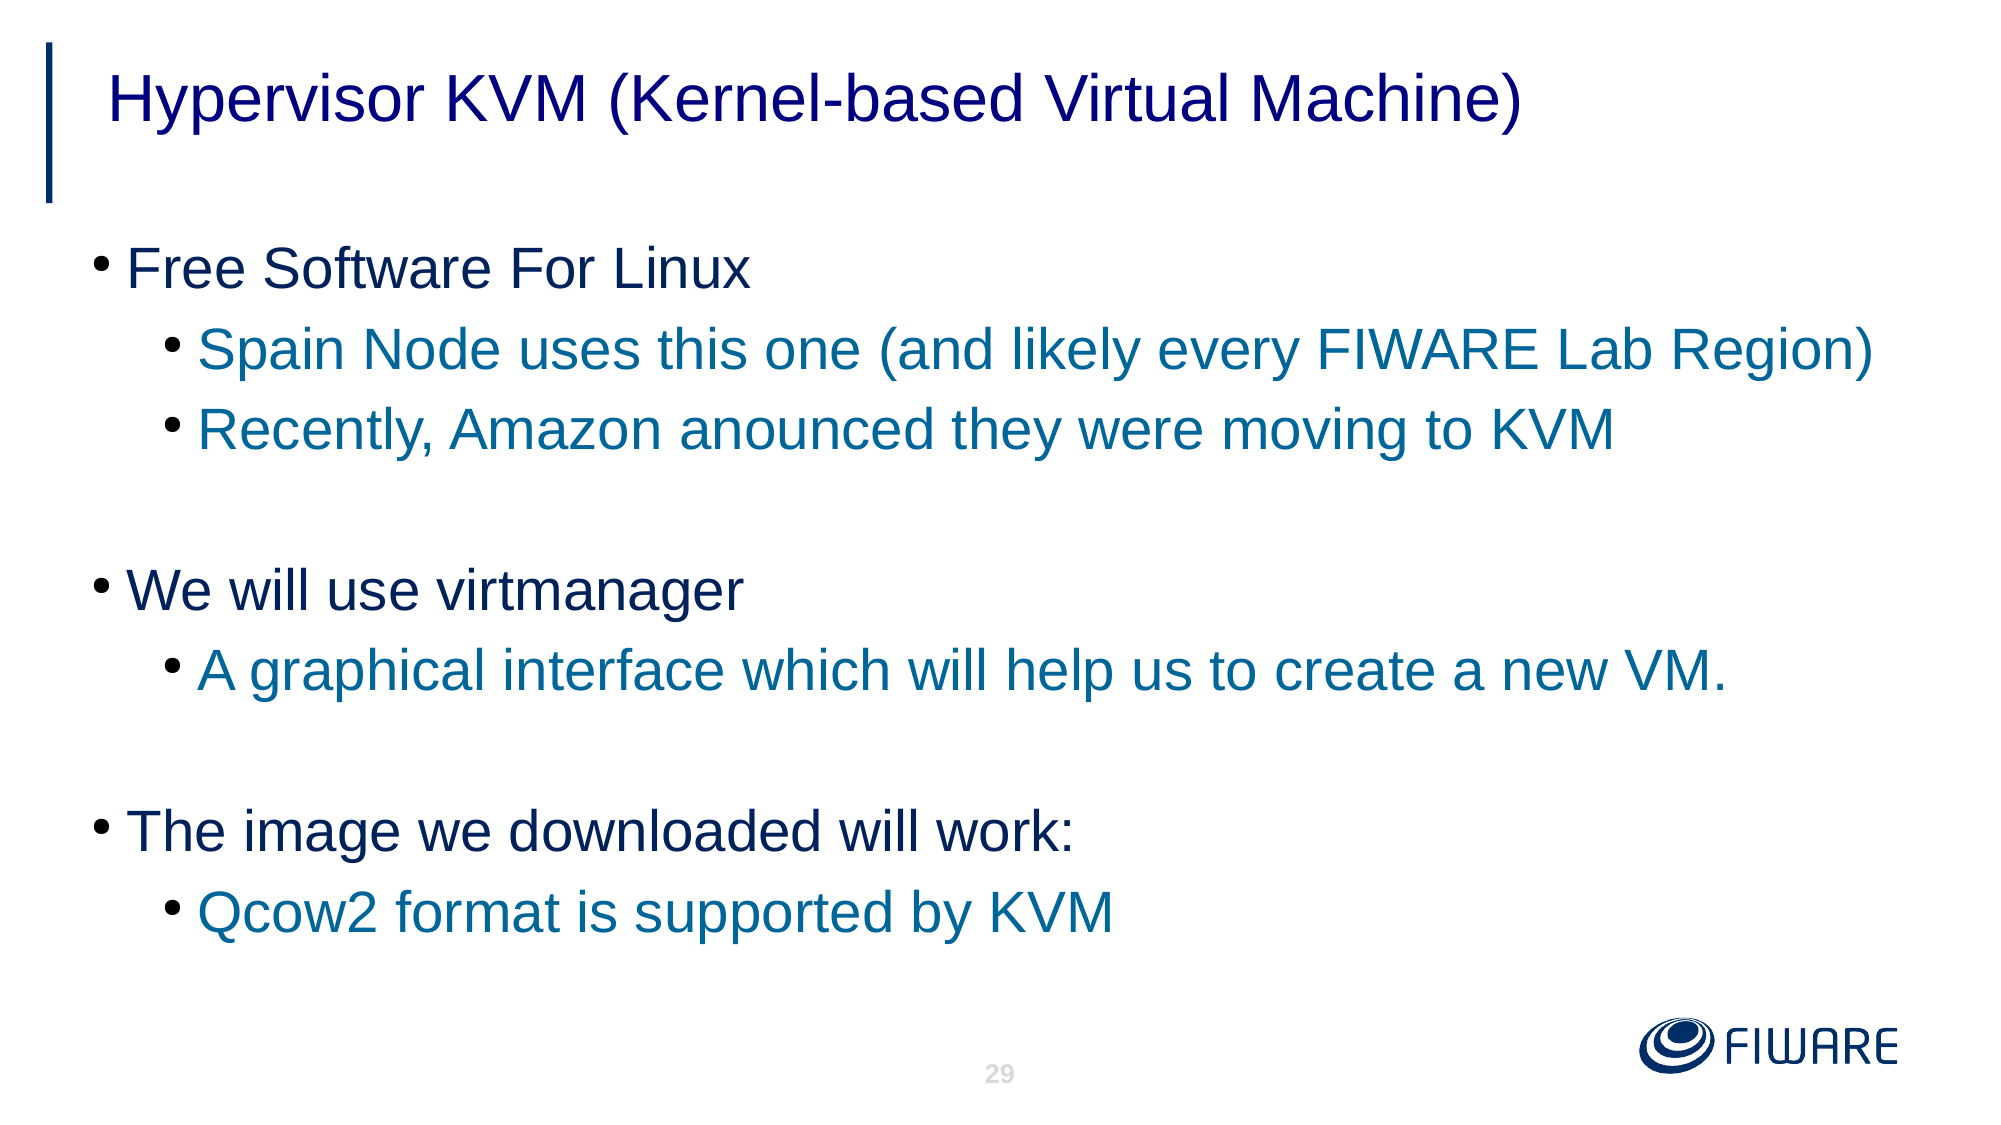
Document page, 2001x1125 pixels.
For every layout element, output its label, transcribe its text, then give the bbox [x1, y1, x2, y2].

title Hypervisor KVM (Kernel-based Virtual Machine) [92, 47, 1704, 250]
text_box Free Software For Linux Spain Node uses this one (and likely every FIWARE Lab Region) Recently, Amazon anounced they were moving to KVM We will use virtmanager A graphical interface which will help us to create a new VM. The image we downloaded will work: Qcow2 format is supported by KVM [76, 212, 1902, 952]
picture [1635, 1012, 1905, 1077]
slide_number [887, 1042, 1113, 1103]
